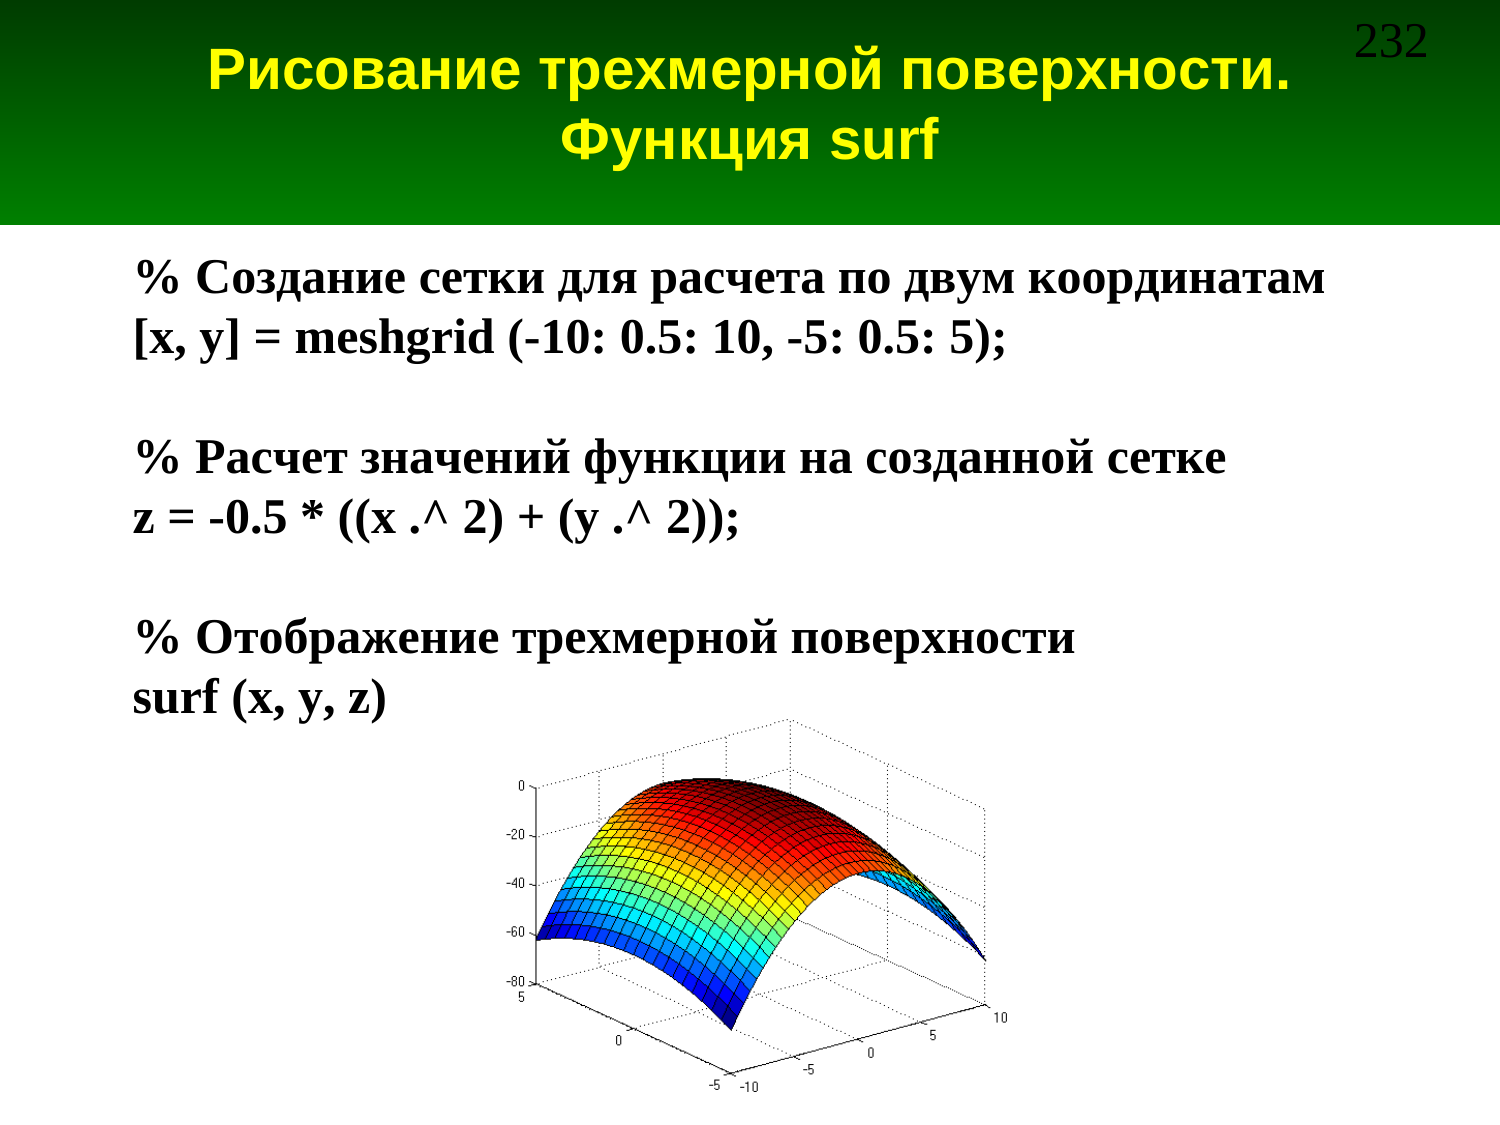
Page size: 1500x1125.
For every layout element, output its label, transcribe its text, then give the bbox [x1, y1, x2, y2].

title Рисование трехмерной поверхности. Функция surf [112, 7, 1388, 195]
picture [460, 732, 1040, 1121]
text_box % Создание сетки для расчета по двум координатам [x, y] = meshgrid (-10: 0.5: 10, -5: 0.5: 5); % Расчет значений функции на созданной сетке z = -0.5 * ((x .^ 2) + (y .^ 2)); % Отображение трехмерной поверхности surf (x, y, z) [117, 236, 1426, 732]
